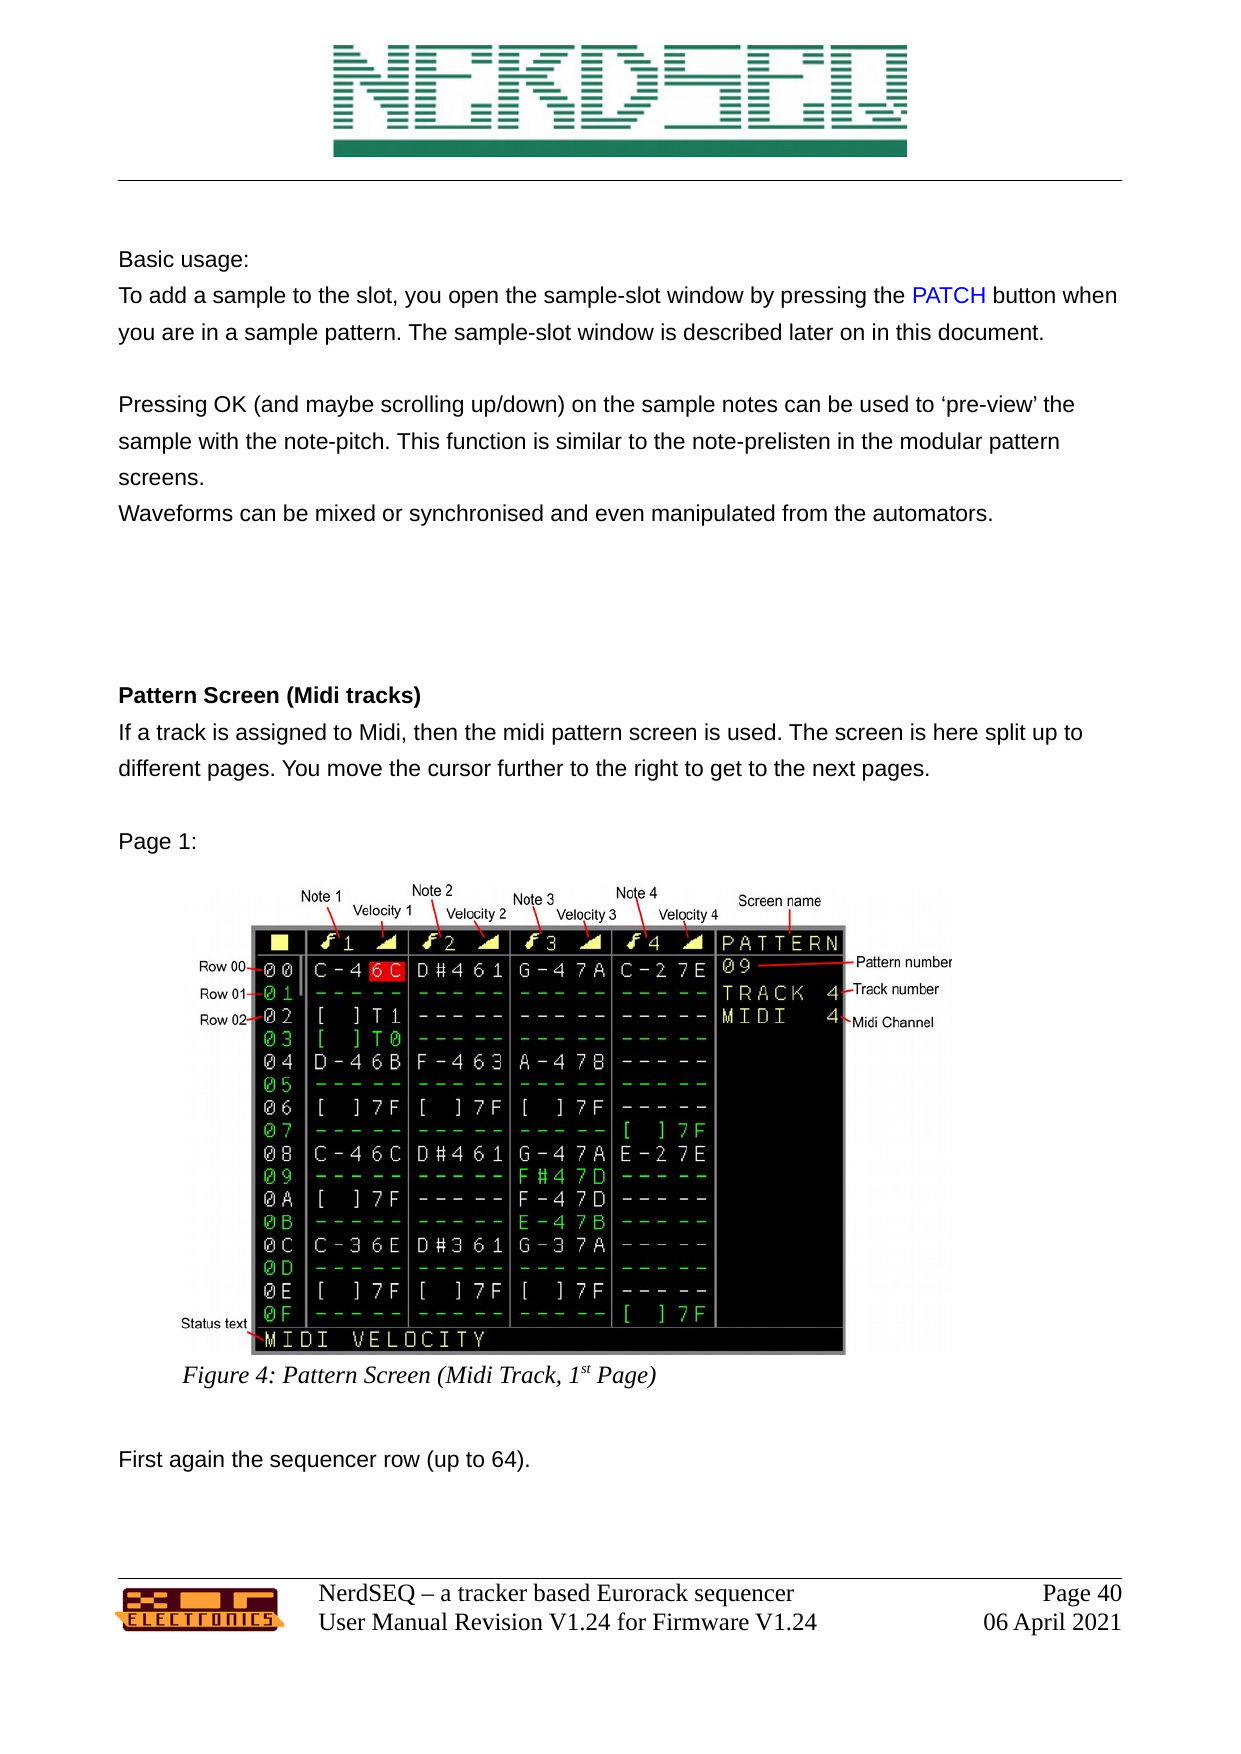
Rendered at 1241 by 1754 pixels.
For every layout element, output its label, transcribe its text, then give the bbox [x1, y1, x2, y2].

text Basic usage: [118, 246, 1122, 272]
text Pattern Screen (Midi tracks) [118, 682, 1122, 708]
text Figure 4: Pattern Screen (Midi Track, 1st Page) [182, 1355, 952, 1388]
text Waveforms can be mixed or synchronised and even manipulated from the automators. [118, 500, 1122, 527]
picture [115, 1584, 285, 1634]
text If a track is assigned to Midi, then the midi pattern screen is used. The screen is here split up to different pages. You move the cursor further to the right to get to the next pages. [118, 718, 1122, 781]
picture [333, 45, 908, 157]
text To add a sample to the slot, you open the sample-slot window by pressing the PATCH button when you are in a sample pattern. The sample-slot window is described later on in this document. [118, 282, 1122, 345]
picture [182, 884, 952, 1355]
text Page 1: [118, 828, 1122, 854]
text Pressing OK (and maybe scrolling up/down) on the sample notes can be used to ‘pre-view’ the sample with the note-pitch. This function is similar to the note-prelisten in the modular pattern screens. [118, 391, 1122, 490]
text First again the sequencer row (up to 64). [118, 1446, 1122, 1472]
